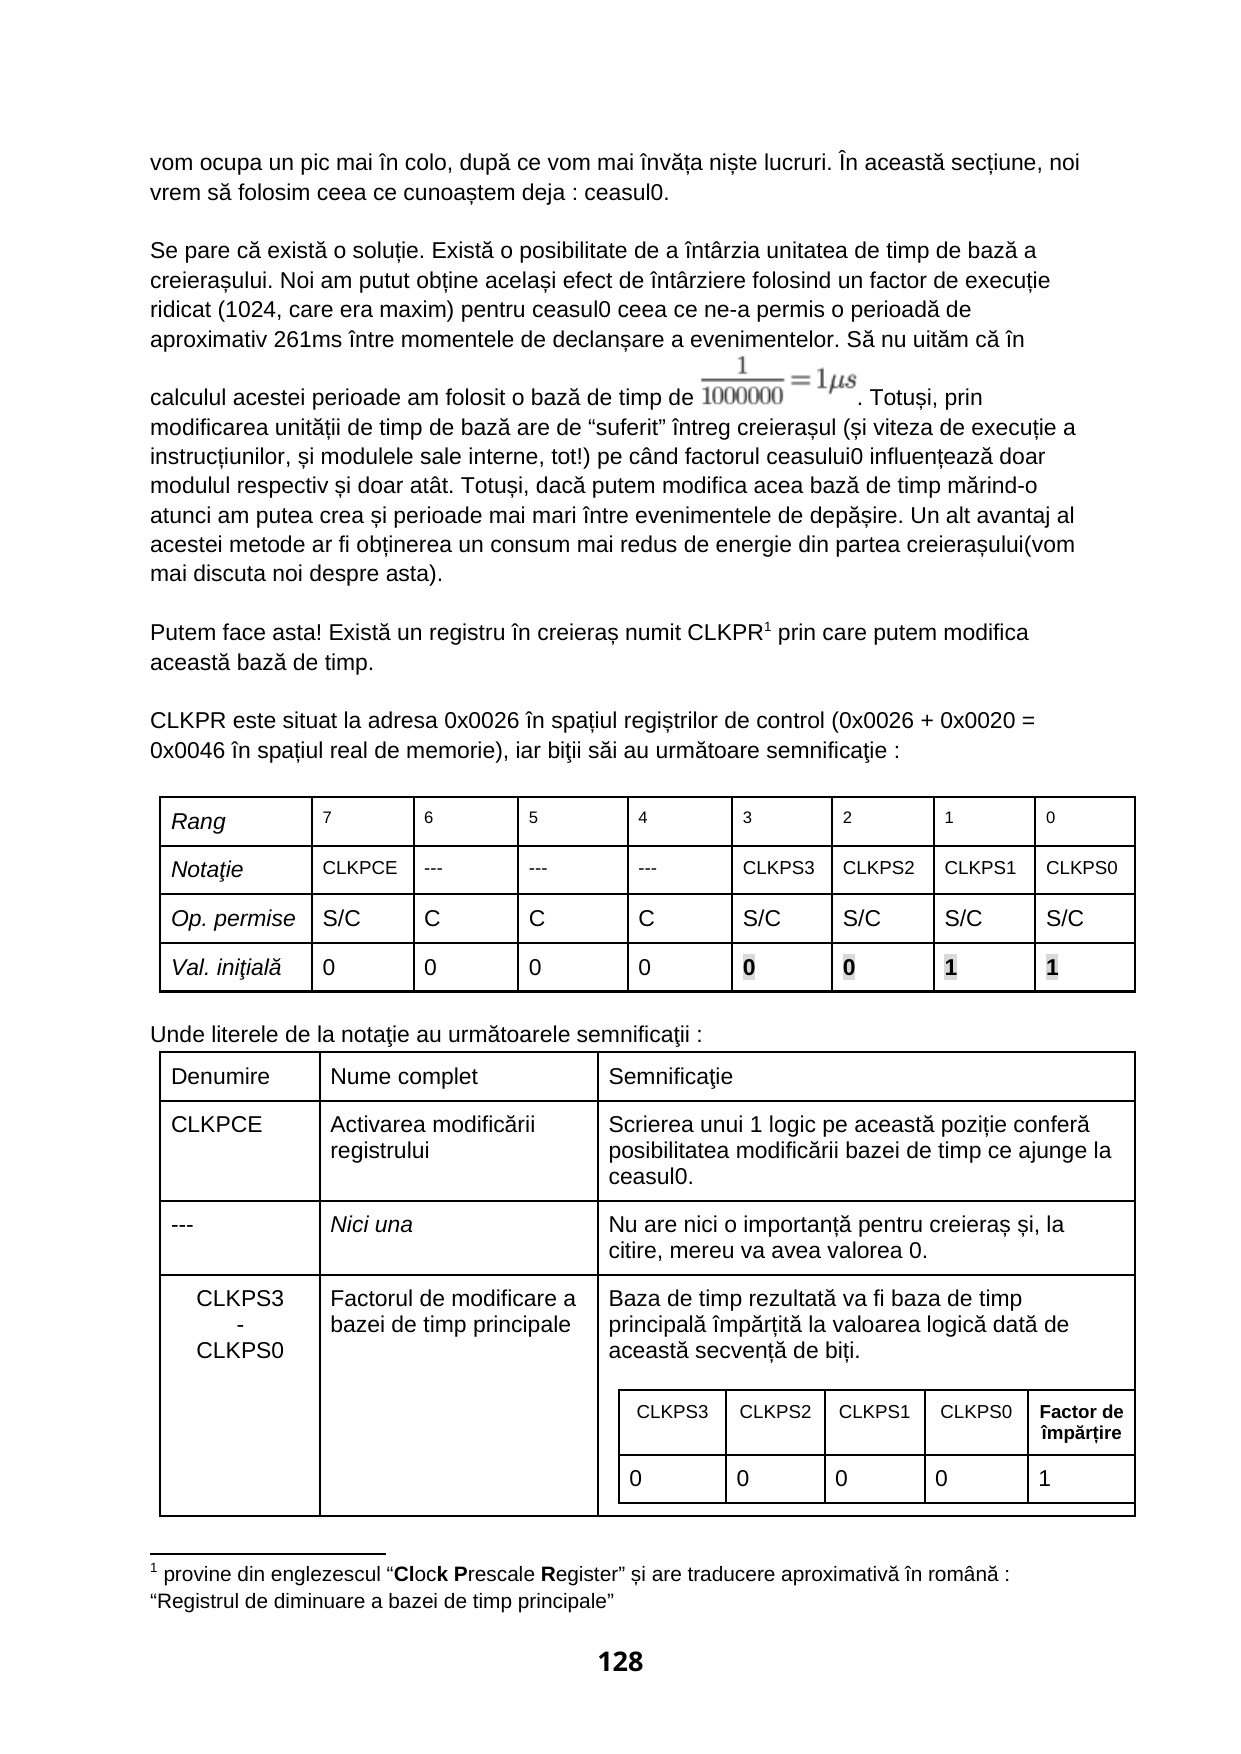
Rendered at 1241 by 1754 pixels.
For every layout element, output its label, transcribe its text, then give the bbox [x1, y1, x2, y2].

table_cell CLKPS3 [733, 847, 831, 893]
table_cell Factorul de modificare a bazei de timp principale [321, 1276, 597, 1514]
table_cell Nu are nici o importanță pentru creieraș și, la citire, mereu va avea valorea 0. [599, 1202, 1134, 1274]
table_header CLKPS3 [620, 1391, 725, 1453]
table_cell Op. permise [161, 895, 311, 942]
table_header Semnificaţie [599, 1053, 1134, 1100]
table_cell S/C [833, 895, 933, 942]
table_header 1 [935, 798, 1034, 845]
table_cell Baza de timp rezultată va fi baza de timp principală împărțită la valoarea logică dată de această secvență de biți. [599, 1276, 1134, 1514]
table_cell C [415, 895, 517, 942]
table_cell S/C [935, 895, 1034, 942]
table_header 4 [629, 798, 731, 845]
table_header CLKPS2 [727, 1391, 824, 1453]
table_cell 0 [629, 944, 731, 990]
table_cell 0 [519, 944, 627, 990]
table_cell S/C [313, 895, 413, 942]
table_cell S/C [1036, 895, 1134, 942]
table_cell 0 [926, 1456, 1027, 1502]
table_cell C [629, 895, 731, 942]
text Unde literele de la notaţie au următoarele semnificaţii : [150, 1022, 1091, 1047]
text CLKPR este situat la adresa 0x0026 în spațiul regiștrilor de control (0x0026 + 0x0020 = 0x0046 în spațiul real de memorie), iar biţii săi au următoare semnificaţie : [150, 708, 1091, 763]
table_header 6 [415, 798, 517, 845]
table_cell --- [161, 1202, 319, 1274]
table_cell CLKPS0 [1036, 847, 1134, 893]
table_cell CLKPCE [161, 1102, 319, 1199]
table_header 3 [733, 798, 831, 845]
text Se pare că există o soluție. Există o posibilitate de a întârzia unitatea de timp de bază a creierașului. Noi am putut obține același efect de întârziere folosind un factor de execuție ridicat (1024, care era maxim) pentru ceasul0 ceea ce ne-a permis o perioadă de aproximativ 261ms între momentele de declanșare a evenimentelor. Să nu uităm că în calculul acestei perioade am folosit o bază de timp de . Totuși, prin modificarea unității de timp de bază are de “suferit” întreg creierașul (și viteza de execuție a instrucțiunilor, și modulele sale interne, tot!) pe când factorul ceasului0 influențează doar modulul respectiv și doar atât. Totuși, dacă putem modifica acea bază de timp mărind-o atunci am putea crea și perioade mai mari între evenimentele de depășire. Un alt avantaj al acestei metode ar fi obținerea un consum mai redus de energie din partea creierașului(vom mai discuta noi despre asta). [150, 238, 1091, 587]
table_cell 0 [833, 944, 933, 990]
table_cell Nici una [321, 1202, 597, 1274]
table_header 0 [1036, 798, 1134, 845]
table_cell CLKPS1 [935, 847, 1034, 893]
table_cell CLKPCE [313, 847, 413, 893]
table_cell CLKPS3 - CLKPS0 [161, 1276, 319, 1514]
table_cell Scrierea unui 1 logic pe această poziție conferă posibilitatea modificării bazei de timp ce ajunge la ceasul0. [599, 1102, 1134, 1199]
table_cell Notaţie [161, 847, 311, 893]
table_cell --- [519, 847, 627, 893]
table_cell Activarea modificării registrului [321, 1102, 597, 1199]
table_cell 1 [1036, 944, 1134, 990]
table_cell --- [629, 847, 731, 893]
table_cell CLKPS2 [833, 847, 933, 893]
table_cell --- [415, 847, 517, 893]
table_cell S/C [733, 895, 831, 942]
table_header Denumire [161, 1053, 319, 1100]
table_cell 0 [727, 1456, 824, 1502]
table_cell C [519, 895, 627, 942]
table_header CLKPS0 [926, 1391, 1027, 1453]
picture [700, 355, 857, 406]
table_cell 0 [313, 944, 413, 990]
table_cell 0 [415, 944, 517, 990]
text vom ocupa un pic mai în colo, după ce vom mai învăța niște lucruri. În această secțiune, noi vrem să folosim ceea ce cunoaștem deja : ceasul0. [150, 150, 1091, 205]
table_header Factor de împărțire [1029, 1391, 1134, 1453]
table_cell 0 [620, 1456, 725, 1502]
table_header Nume complet [321, 1053, 597, 1100]
table_header CLKPS1 [826, 1391, 924, 1453]
table_cell 1 [935, 944, 1034, 990]
table_cell Val. iniţială [161, 944, 311, 990]
text provine din englezescul “Clock Prescale Register” și are traducere aproximativă în română : “Registrul de diminuare a bazei de timp principale” [150, 1561, 1091, 1613]
table_cell 0 [826, 1456, 924, 1502]
table_header 5 [519, 798, 627, 845]
text Putem face asta! Există un registru în creieraș numit CLKPR prin care putem modifica această bază de timp. [150, 620, 1091, 675]
table_cell 1 [1029, 1456, 1134, 1502]
table_header 7 [313, 798, 413, 845]
table_header 2 [833, 798, 933, 845]
table_header Rang [161, 798, 311, 845]
table_cell 0 [733, 944, 831, 990]
